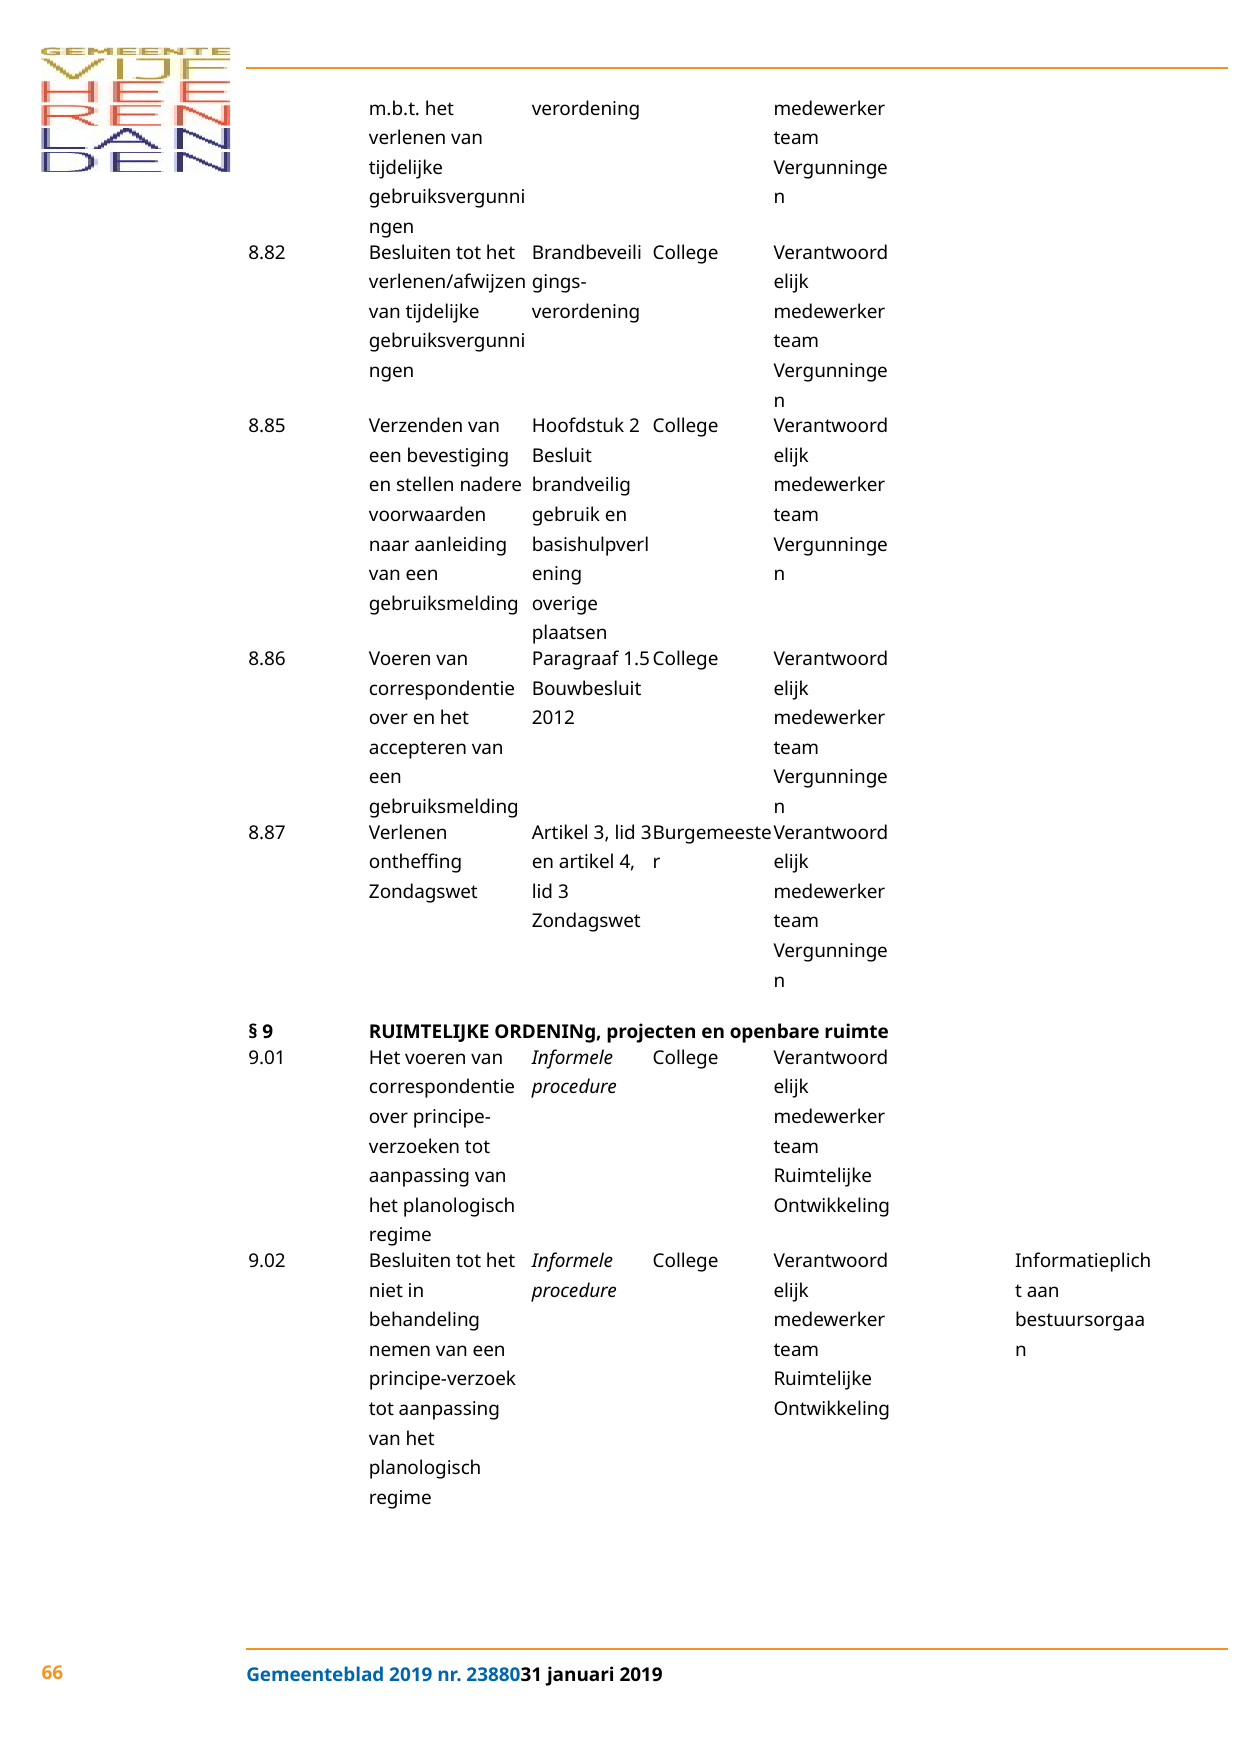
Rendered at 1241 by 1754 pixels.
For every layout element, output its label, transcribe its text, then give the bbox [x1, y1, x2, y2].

table_cell College [653, 413, 773, 645]
table_cell Verzenden van een bevestiging en stellen nadere voorwaarden naar aanleiding van een gebruiksmelding [369, 413, 532, 645]
table_cell [1015, 993, 1152, 1018]
table_cell Paragraaf 1.5 Bouwbesluit 2012 [532, 645, 652, 819]
table_cell [773, 993, 894, 1018]
table_cell [248, 993, 369, 1018]
table_cell [1015, 645, 1152, 819]
table_cell [1015, 1044, 1152, 1247]
table_cell [1015, 819, 1152, 993]
table_cell Het voeren van correspondentie over principe-verzoeken tot aanpassing van het planologisch regime [369, 1044, 532, 1247]
table_cell [894, 413, 1015, 645]
table_cell Verantwoordelijk medewerker team Vergunningen [773, 413, 894, 645]
table_cell [894, 993, 1015, 1018]
table_cell Hoofdstuk 2 Besluit brandveilig gebruik en basishulpverlening overige plaatsen [532, 413, 652, 645]
table_cell 8.82 [248, 239, 369, 412]
table_cell [1015, 413, 1152, 645]
table_cell College [653, 1247, 773, 1598]
table_cell RUIMTELIJKE ORDENINg, projecten en openbare ruimte [369, 1018, 1152, 1044]
table_cell Voeren van correspondentie over en het accepteren van een gebruiksmelding [369, 645, 532, 819]
table_cell Informatieplicht aan bestuursorgaan [1015, 1247, 1152, 1598]
table_cell Burgemeester [653, 819, 773, 993]
table_cell § 9 [248, 1018, 369, 1044]
table_cell Verantwoordelijk medewerker team Ruimtelijke Ontwikkeling [773, 1247, 894, 1598]
table_cell m.b.t. het verlenen van tijdelijke gebruiksvergunningen [369, 95, 532, 239]
table_cell [653, 95, 773, 239]
table_cell verordening [532, 95, 652, 239]
table_cell [894, 819, 1015, 993]
table_cell Informele procedure [532, 1247, 652, 1598]
table_cell College [653, 645, 773, 819]
table_cell [894, 1044, 1015, 1247]
table_cell [1015, 95, 1152, 239]
table_cell College [653, 1044, 773, 1247]
table_cell Artikel 3, lid 3 en artikel 4, lid 3 Zondagswet [532, 819, 652, 993]
table_cell [894, 239, 1015, 412]
table_cell [894, 645, 1015, 819]
table_cell 8.85 [248, 413, 369, 645]
table_cell College [653, 239, 773, 412]
picture [41, 47, 231, 172]
table_cell 9.02 [248, 1247, 369, 1598]
table_cell Verantwoordelijk medewerker team Vergunningen [773, 645, 894, 819]
table_cell Besluiten tot het niet in behandeling nemen van een principe-verzoek tot aanpassing van het planologisch regime [369, 1247, 532, 1598]
table_cell 9.01 [248, 1044, 369, 1247]
table_cell Verantwoordelijk medewerker team Vergunningen [773, 819, 894, 993]
table_cell Verantwoordelijk medewerker team Vergunningen [773, 239, 894, 412]
table_cell [248, 95, 369, 239]
table_cell Brandbeveiligings-verordening [532, 239, 652, 412]
table_cell 8.86 [248, 645, 369, 819]
table_cell Besluiten tot het verlenen/afwijzen van tijdelijke gebruiksvergunningen [369, 239, 532, 412]
table_cell [369, 993, 532, 1018]
table_cell Informele procedure [532, 1044, 652, 1247]
table_cell [532, 993, 652, 1018]
table_cell [1015, 239, 1152, 412]
table_cell medewerker team Vergunningen [773, 95, 894, 239]
table_cell [894, 1247, 1015, 1598]
table_cell [894, 95, 1015, 239]
table_cell [653, 993, 773, 1018]
table_cell 8.87 [248, 819, 369, 993]
table_cell Verlenen ontheffing Zondagswet [369, 819, 532, 993]
table_cell Verantwoordelijk medewerker team Ruimtelijke Ontwikkeling [773, 1044, 894, 1247]
